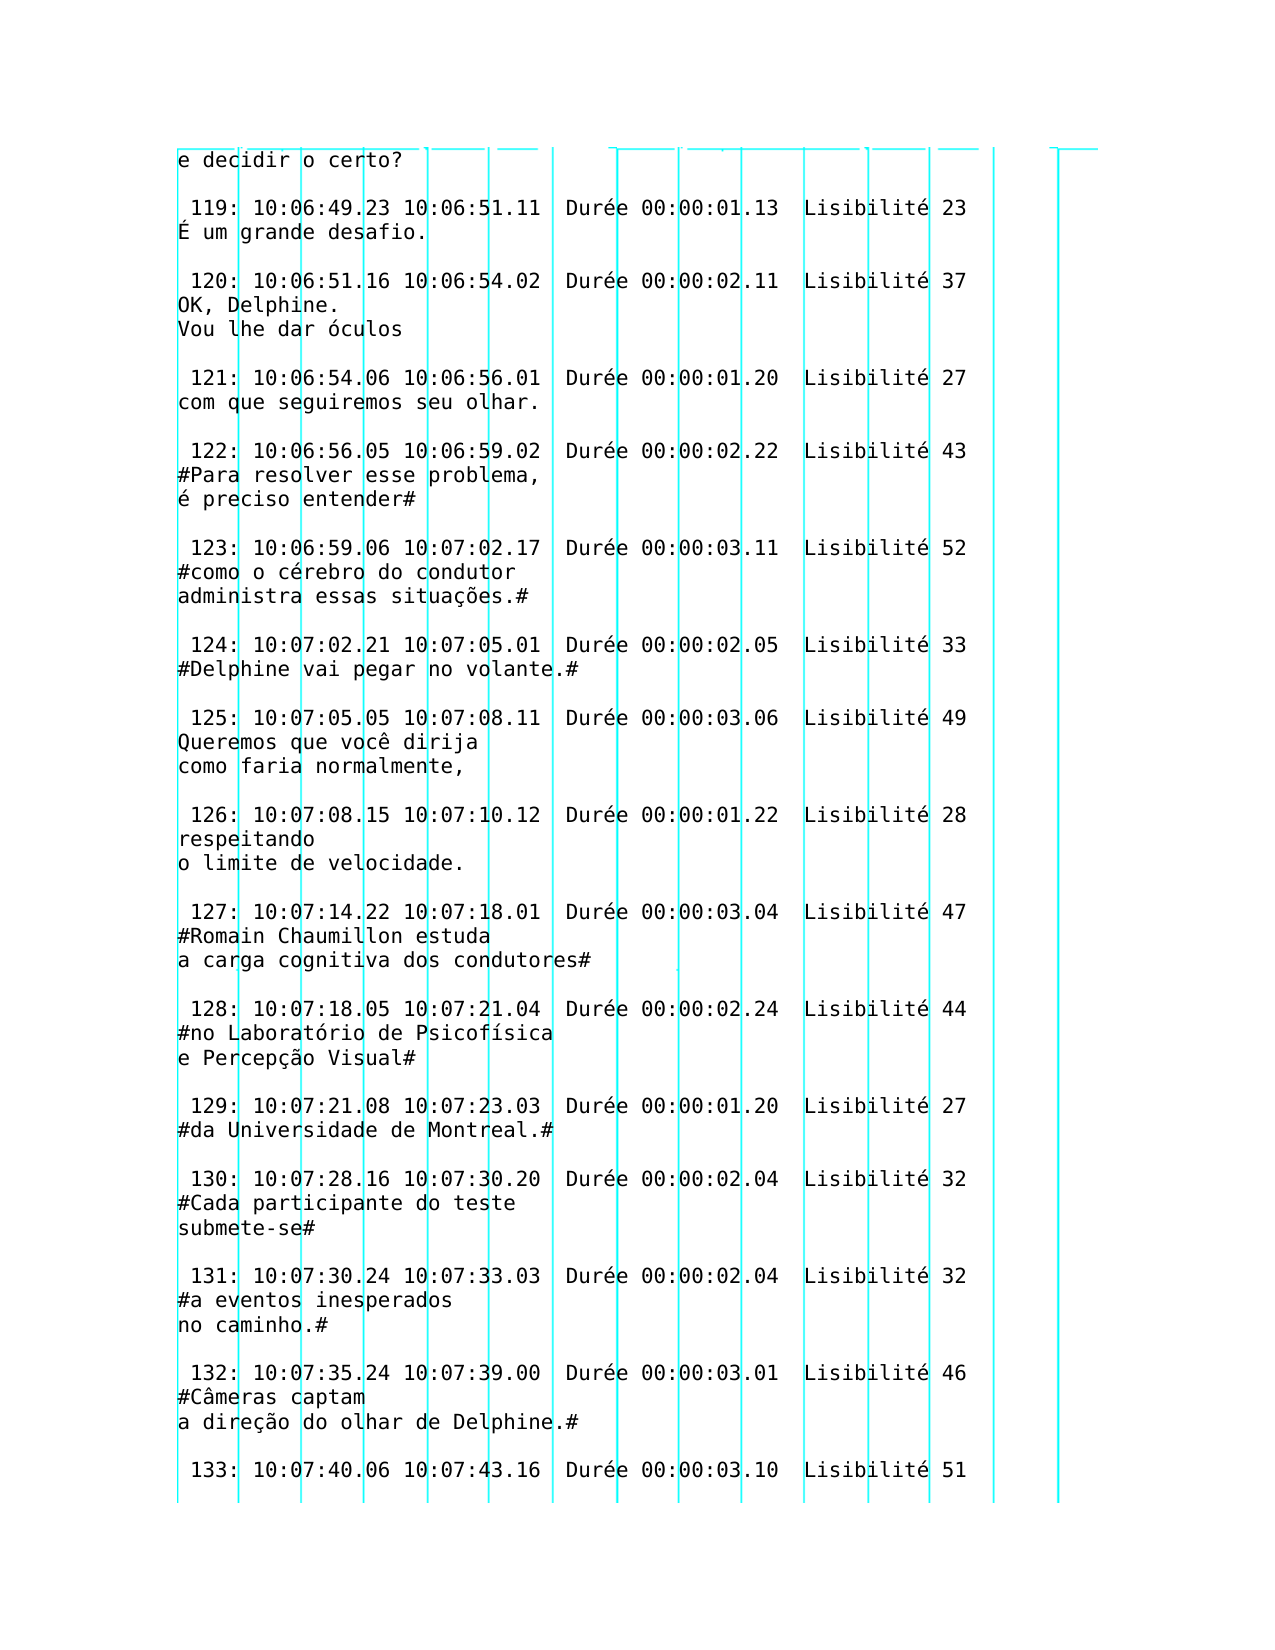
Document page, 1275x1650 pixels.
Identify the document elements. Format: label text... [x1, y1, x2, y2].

picture [177, 779, 1098, 803]
text 121: 10:06:54.06 10:06:56.01 Durée 00:00:01.20 Lisibilité 27 [177, 366, 1098, 390]
text o limite de velocidade. [177, 851, 1098, 876]
text 123: 10:06:59.06 10:07:02.17 Durée 00:00:03.11 Lisibilité 52 [177, 536, 1098, 560]
picture [177, 609, 1098, 633]
picture [177, 1143, 1098, 1167]
text 126: 10:07:08.15 10:07:10.12 Durée 00:00:01.22 Lisibilité 28 [177, 803, 1098, 827]
text 120: 10:06:51.16 10:06:54.02 Durée 00:00:02.11 Lisibilité 37 [177, 269, 1098, 293]
text 132: 10:07:35.24 10:07:39.00 Durée 00:00:03.01 Lisibilité 46 [177, 1361, 1098, 1385]
text #Delphine vai pegar no volante.# [177, 657, 1098, 682]
text como faria normalmente, [177, 754, 1098, 779]
picture [177, 245, 1098, 269]
text 125: 10:07:05.05 10:07:08.11 Durée 00:00:03.06 Lisibilité 49 [177, 706, 1098, 730]
text #Câmeras captam [177, 1385, 1098, 1410]
picture [177, 512, 1098, 536]
text 119: 10:06:49.23 10:06:51.11 Durée 00:00:01.13 Lisibilité 23 [177, 196, 1098, 220]
text OK, Delphine. [177, 293, 1098, 317]
text #Romain Chaumillon estuda [177, 924, 1098, 948]
text e Percepção Visual# [177, 1046, 1098, 1070]
text Vou lhe dar óculos [177, 317, 1098, 342]
text 131: 10:07:30.24 10:07:33.03 Durée 00:00:02.04 Lisibilité 32 [177, 1264, 1098, 1288]
text #no Laboratório de Psicofísica [177, 1021, 1098, 1046]
text É um grande desafio. [177, 220, 1098, 245]
text no caminho.# [177, 1313, 1098, 1337]
text submete-se# [177, 1216, 1098, 1240]
text #a eventos inesperados [177, 1288, 1098, 1313]
text #Cada participante do teste [177, 1191, 1098, 1216]
text é preciso entender# [177, 487, 1098, 512]
picture [177, 1070, 1098, 1094]
picture [177, 414, 1098, 439]
picture [177, 1434, 1098, 1458]
picture [177, 682, 1098, 706]
text com que seguiremos seu olhar. [177, 390, 1098, 414]
picture [177, 973, 1098, 997]
text a direção do olhar de Delphine.# [177, 1410, 1098, 1434]
text e decidir o certo? [177, 148, 1098, 172]
text #como o cérebro do condutor [177, 560, 1098, 584]
text 127: 10:07:14.22 10:07:18.01 Durée 00:00:03.04 Lisibilité 47 [177, 900, 1098, 924]
text 130: 10:07:28.16 10:07:30.20 Durée 00:00:02.04 Lisibilité 32 [177, 1167, 1098, 1191]
picture [177, 172, 1098, 196]
picture [177, 876, 1098, 900]
picture [177, 342, 1098, 366]
text respeitando [177, 827, 1098, 851]
text Queremos que você dirija [177, 730, 1098, 754]
text 129: 10:07:21.08 10:07:23.03 Durée 00:00:01.20 Lisibilité 27 [177, 1094, 1098, 1118]
text 133: 10:07:40.06 10:07:43.16 Durée 00:00:03.10 Lisibilité 51 [177, 1458, 1098, 1482]
picture [177, 1337, 1098, 1361]
picture [177, 1482, 1098, 1503]
text #da Universidade de Montreal.# [177, 1118, 1098, 1143]
text 122: 10:06:56.05 10:06:59.02 Durée 00:00:02.22 Lisibilité 43 [177, 439, 1098, 463]
picture [177, 1240, 1098, 1264]
text 124: 10:07:02.21 10:07:05.01 Durée 00:00:02.05 Lisibilité 33 [177, 633, 1098, 657]
text a carga cognitiva dos condutores# [177, 948, 1098, 973]
text administra essas situações.# [177, 584, 1098, 609]
text #Para resolver esse problema, [177, 463, 1098, 487]
text 128: 10:07:18.05 10:07:21.04 Durée 00:00:02.24 Lisibilité 44 [177, 997, 1098, 1021]
